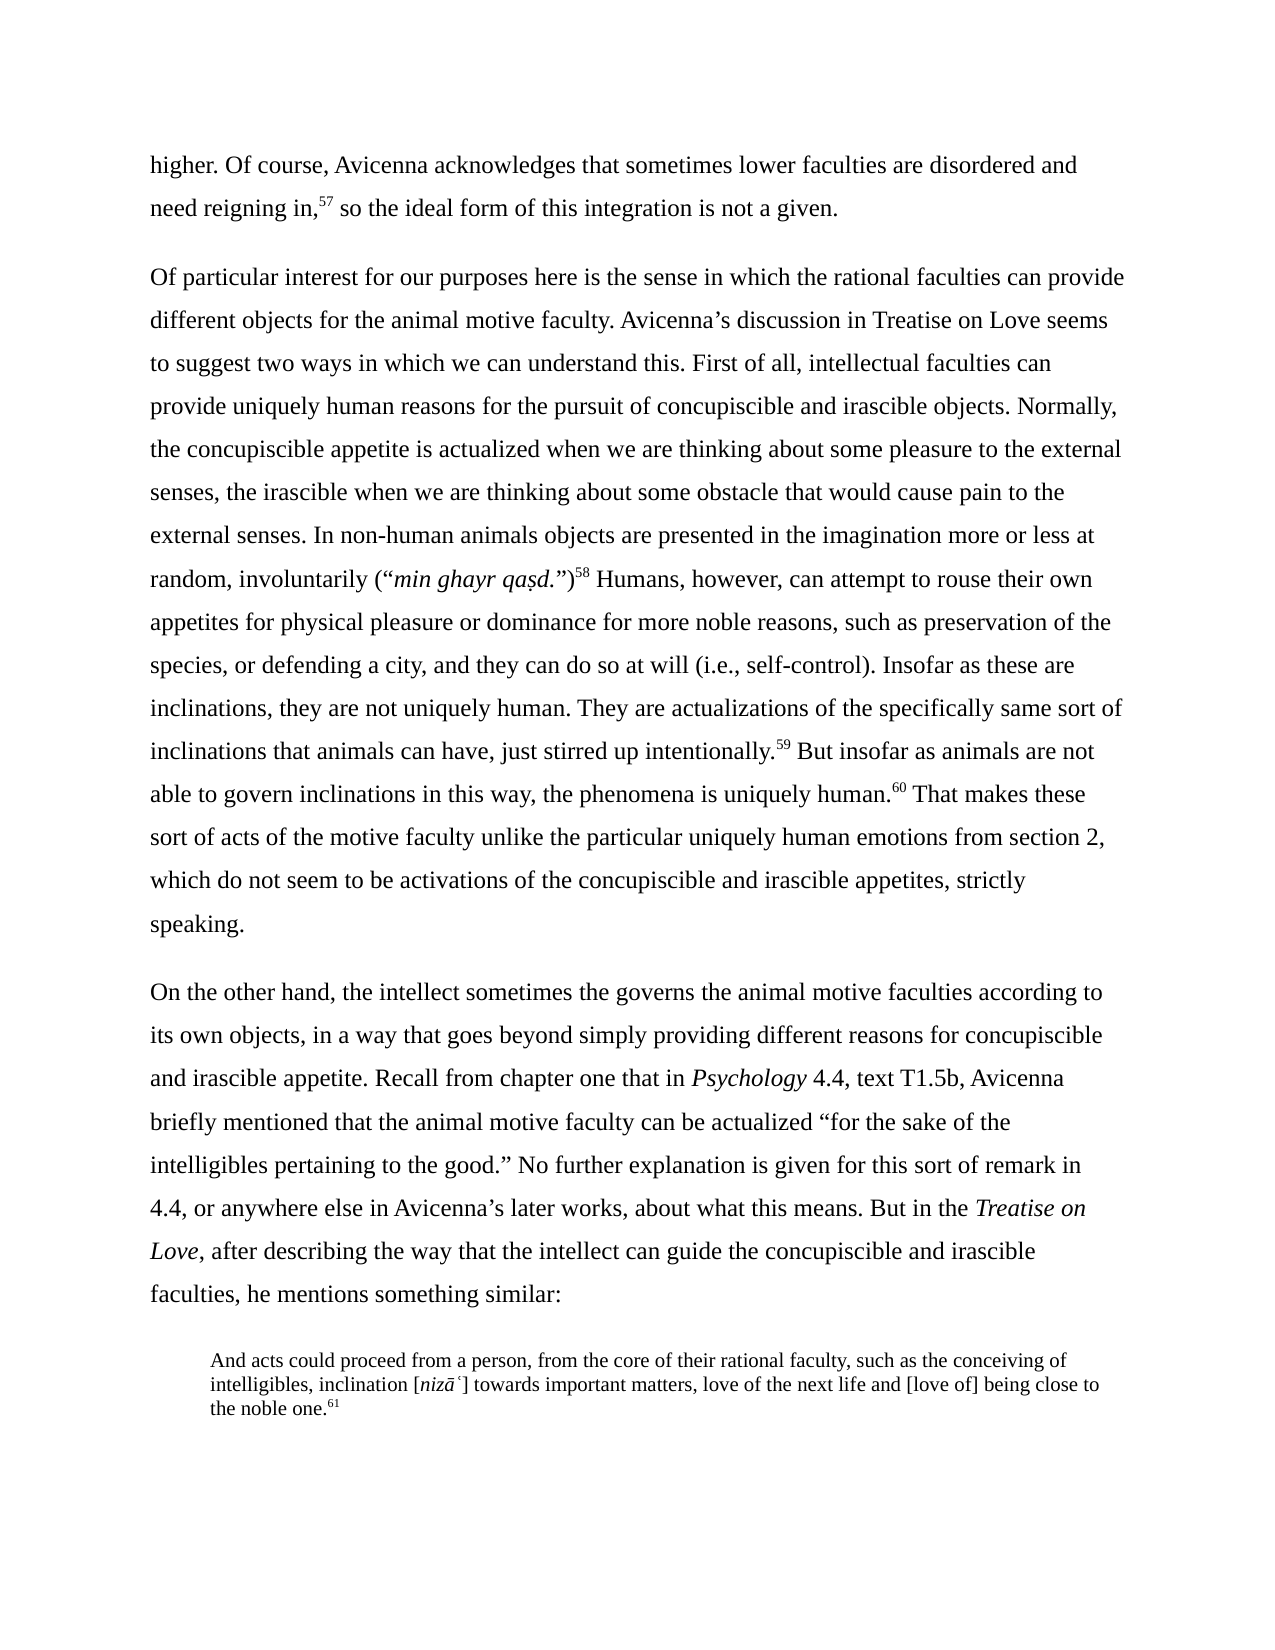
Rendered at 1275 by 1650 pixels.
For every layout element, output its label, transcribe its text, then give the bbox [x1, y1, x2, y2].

text Of particular interest for our purposes here is the sense in which the rational faculties can provide different objects for the animal motive faculty. Avicenna’s discussion in Treatise on Love seems to suggest two ways in which we can understand this. First of all, intellectual faculties can provide uniquely human reasons for the pursuit of concupiscible and irascible objects. Normally, the concupiscible appetite is actualized when we are thinking about some pleasure to the external senses, the irascible when we are thinking about some obstacle that would cause pain to the external senses. In non-human animals objects are presented in the imagination more or less at random, involuntarily (“min ghayr qaṣd.”) Humans, however, can attempt to rouse their own appetites for physical pleasure or dominance for more noble reasons, such as preservation of the species, or defending a city, and they can do so at will (i.e., self-control). Insofar as these are inclinations, they are not uniquely human. They are actualizations of the specifically same sort of inclinations that animals can have, just stirred up intentionally. But insofar as animals are not able to govern inclinations in this way, the phenomena is uniquely human. That makes these sort of acts of the motive faculty unlike the particular uniquely human emotions from section 2, which do not seem to be activations of the concupiscible and irascible appetites, strictly speaking. [150, 262, 1125, 937]
text And acts could proceed from a person, from the core of their rational faculty, such as the conceiving of intelligibles, inclination [nizāʿ] towards important matters, love of the next life and [love of] being close to the noble one. [210, 1348, 1125, 1420]
text On the other hand, the intellect sometimes the governs the animal motive faculties according to its own objects, in a way that goes beyond simply providing different reasons for concupiscible and irascible appetite. Recall from chapter one that in Psychology 4.4, text T1.5b, Avicenna briefly mentioned that the animal motive faculty can be actualized “for the sake of the intelligibles pertaining to the good.” No further explanation is given for this sort of remark in 4.4, or anywhere else in Avicenna’s later works, about what this means. But in the Treatise on Love, after describing the way that the intellect can guide the concupiscible and irascible faculties, he mentions something similar: [150, 977, 1125, 1308]
text higher. Of course, Avicenna acknowledges that sometimes lower faculties are disordered and need reigning in, so the ideal form of this integration is not a given. [150, 150, 1125, 222]
